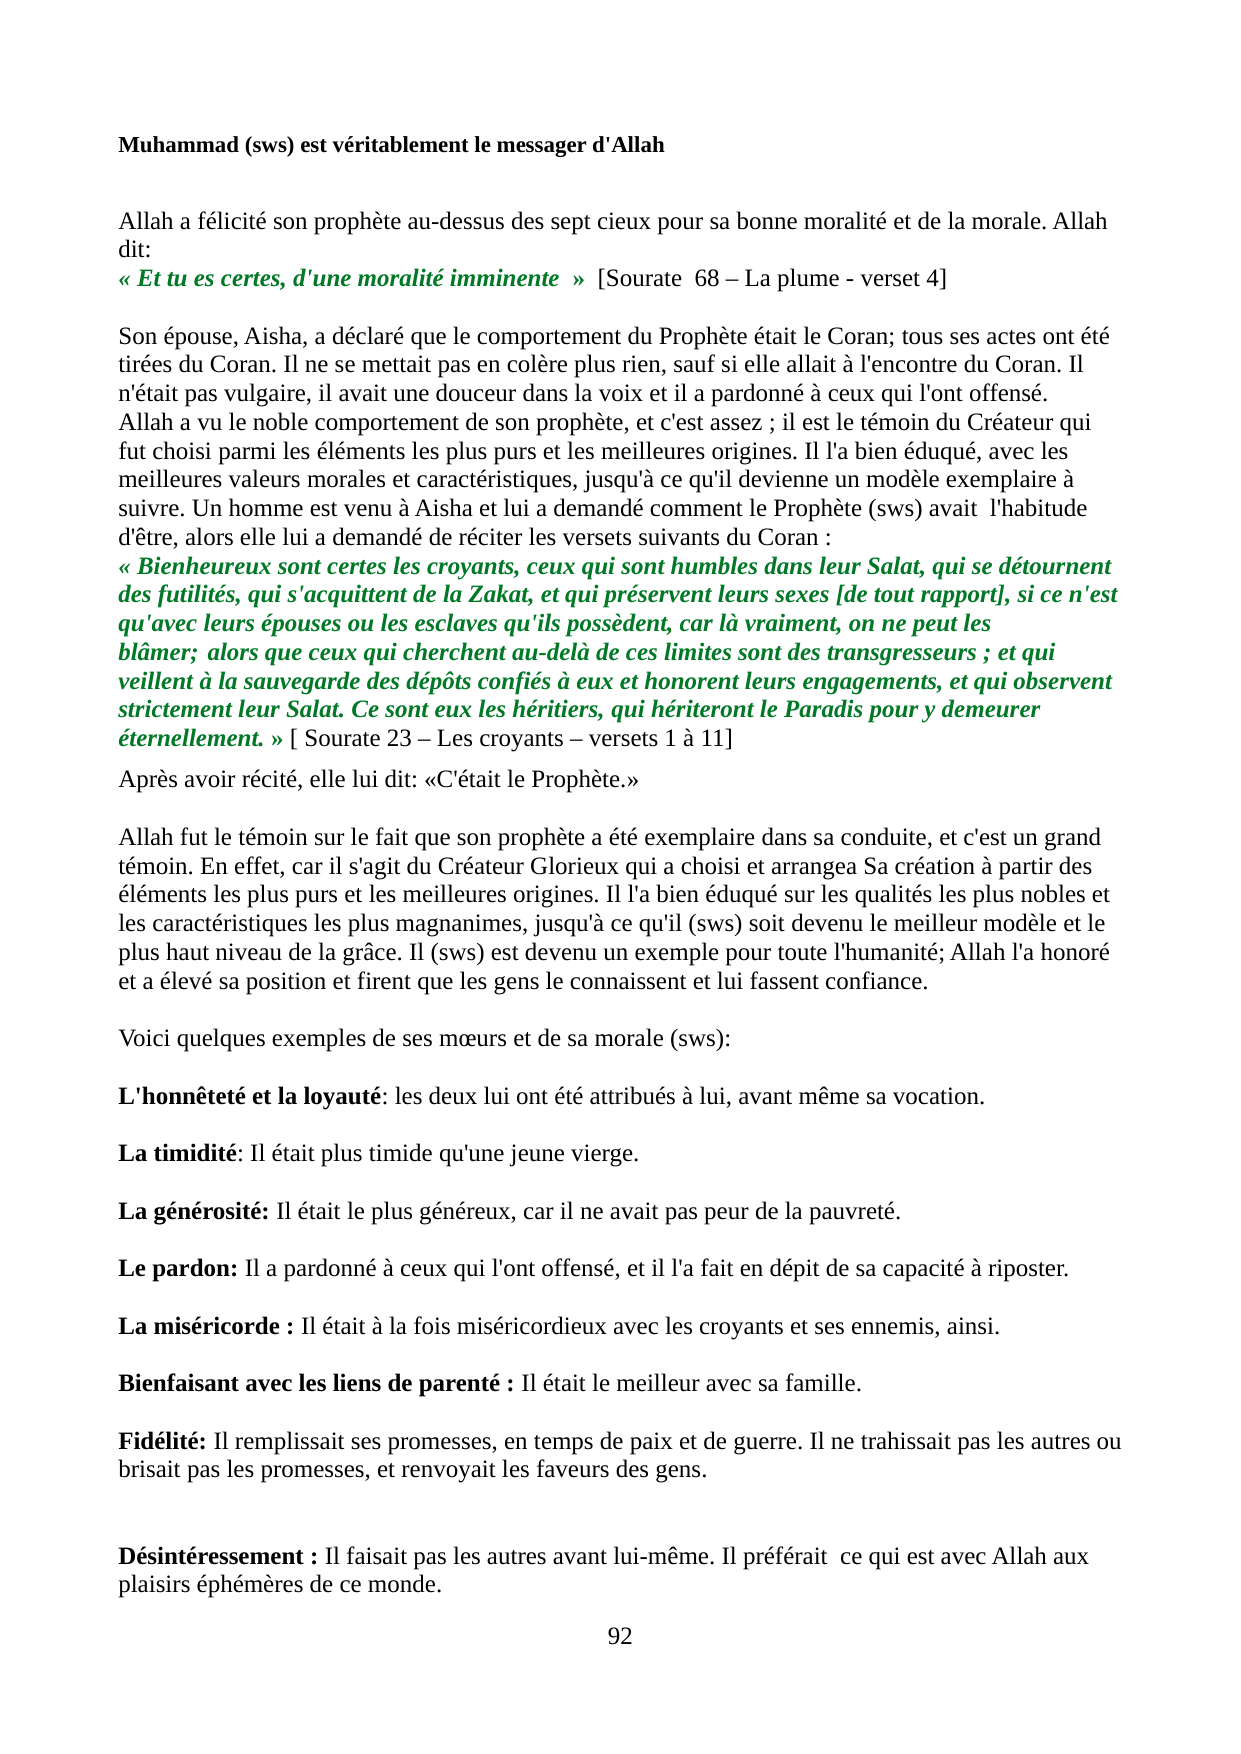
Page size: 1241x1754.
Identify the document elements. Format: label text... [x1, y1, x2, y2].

text Son épouse, Aisha, a déclaré que le comportement du Prophète était le Coran; tous ses actes ont été tirées du Coran. Il ne se mettait pas en colère plus rien, sauf si elle allait à l'encontre du Coran. Il n'était pas vulgaire, il avait une douceur dans la voix et il a pardonné à ceux qui l'ont offensé. [118, 321, 1122, 407]
text Allah a félicité son prophète au-dessus des sept cieux pour sa bonne moralité et de la morale. Allah dit: [118, 206, 1122, 263]
text La générosité: Il était le plus généreux, car il ne avait pas peur de la pauvreté. [118, 1196, 1122, 1224]
text La miséricorde : Il était à la fois miséricordieux avec les croyants et ses ennemis, ainsi. [118, 1311, 1122, 1339]
text Fidélité: Il remplissait ses promesses, en temps de paix et de guerre. Il ne trahissait pas les autres ou brisait pas les promesses, et renvoyait les faveurs des gens. [118, 1426, 1122, 1483]
text L'honnêteté et la loyauté: les deux lui ont été attribués à lui, avant même sa vocation. [118, 1081, 1122, 1109]
text Après avoir récité, elle lui dit: «C'était le Prophète.» [118, 764, 1122, 793]
text « Et tu es certes, d'une moralité imminente » [Sourate 68 – La plume - verset 4] [118, 263, 1122, 292]
text La timidité: Il était plus timide qu'une jeune vierge. [118, 1138, 1122, 1167]
text Le pardon: Il a pardonné à ceux qui l'ont offensé, et il l'a fait en dépit de sa capacité à riposter. [118, 1253, 1122, 1282]
text Bienfaisant avec les liens de parenté : Il était le meilleur avec sa famille. [118, 1368, 1122, 1397]
text Voici quelques exemples de ses mœurs et de sa morale (sws): [118, 1023, 1122, 1052]
text Allah fut le témoin sur le fait que son prophète a été exemplaire dans sa conduite, et c'est un grand témoin. En effet, car il s'agit du Créateur Glorieux qui a choisi et arrangea Sa création à partir des éléments les plus purs et les meilleures origines. Il l'a bien éduqué sur les qualités les plus nobles et les caractéristiques les plus magnanimes, jusqu'à ce qu'il (sws) soit devenu le meilleur modèle et le plus haut niveau de la grâce. Il (sws) est devenu un exemple pour toute l'humanité; Allah l'a honoré et a élevé sa position et firent que les gens le connaissent et lui fassent confiance. [118, 822, 1122, 994]
text « Bienheureux sont certes les croyants, ceux qui sont humbles dans leur Salat, qui se détournent des futilités, qui s'acquittent de la Zakat, et qui préservent leurs sexes [de tout rapport], si ce n'est qu'avec leurs épouses ou les esclaves qu'ils possèdent, car là vraiment, on ne peut les blâmer; alors que ceux qui cherchent au-delà de ces limites sont des transgresseurs ; et qui veillent à la sauvegarde des dépôts confiés à eux et honorent leurs engagements, et qui observent strictement leur Salat. Ce sont eux les héritiers, qui hériteront le Paradis pour y demeurer éternellement. » [ Sourate 23 – Les croyants – versets 1 à 11] [118, 551, 1122, 752]
text Désintéressement : Il faisait pas les autres avant lui-même. Il préférait ce qui est avec Allah aux plaisirs éphémères de ce monde. [118, 1541, 1122, 1598]
text Allah a vu le noble comportement de son prophète, et c'est assez ; il est le témoin du Créateur qui fut choisi parmi les éléments les plus purs et les meilleures origines. Il l'a bien éduqué, avec les meilleures valeurs morales et caractéristiques, jusqu'à ce qu'il devienne un modèle exemplaire à suivre. Un homme est venu à Aisha et lui a demandé comment le Prophète (sws) avait l'habitude d'être, alors elle lui a demandé de réciter les versets suivants du Coran : [118, 407, 1122, 551]
